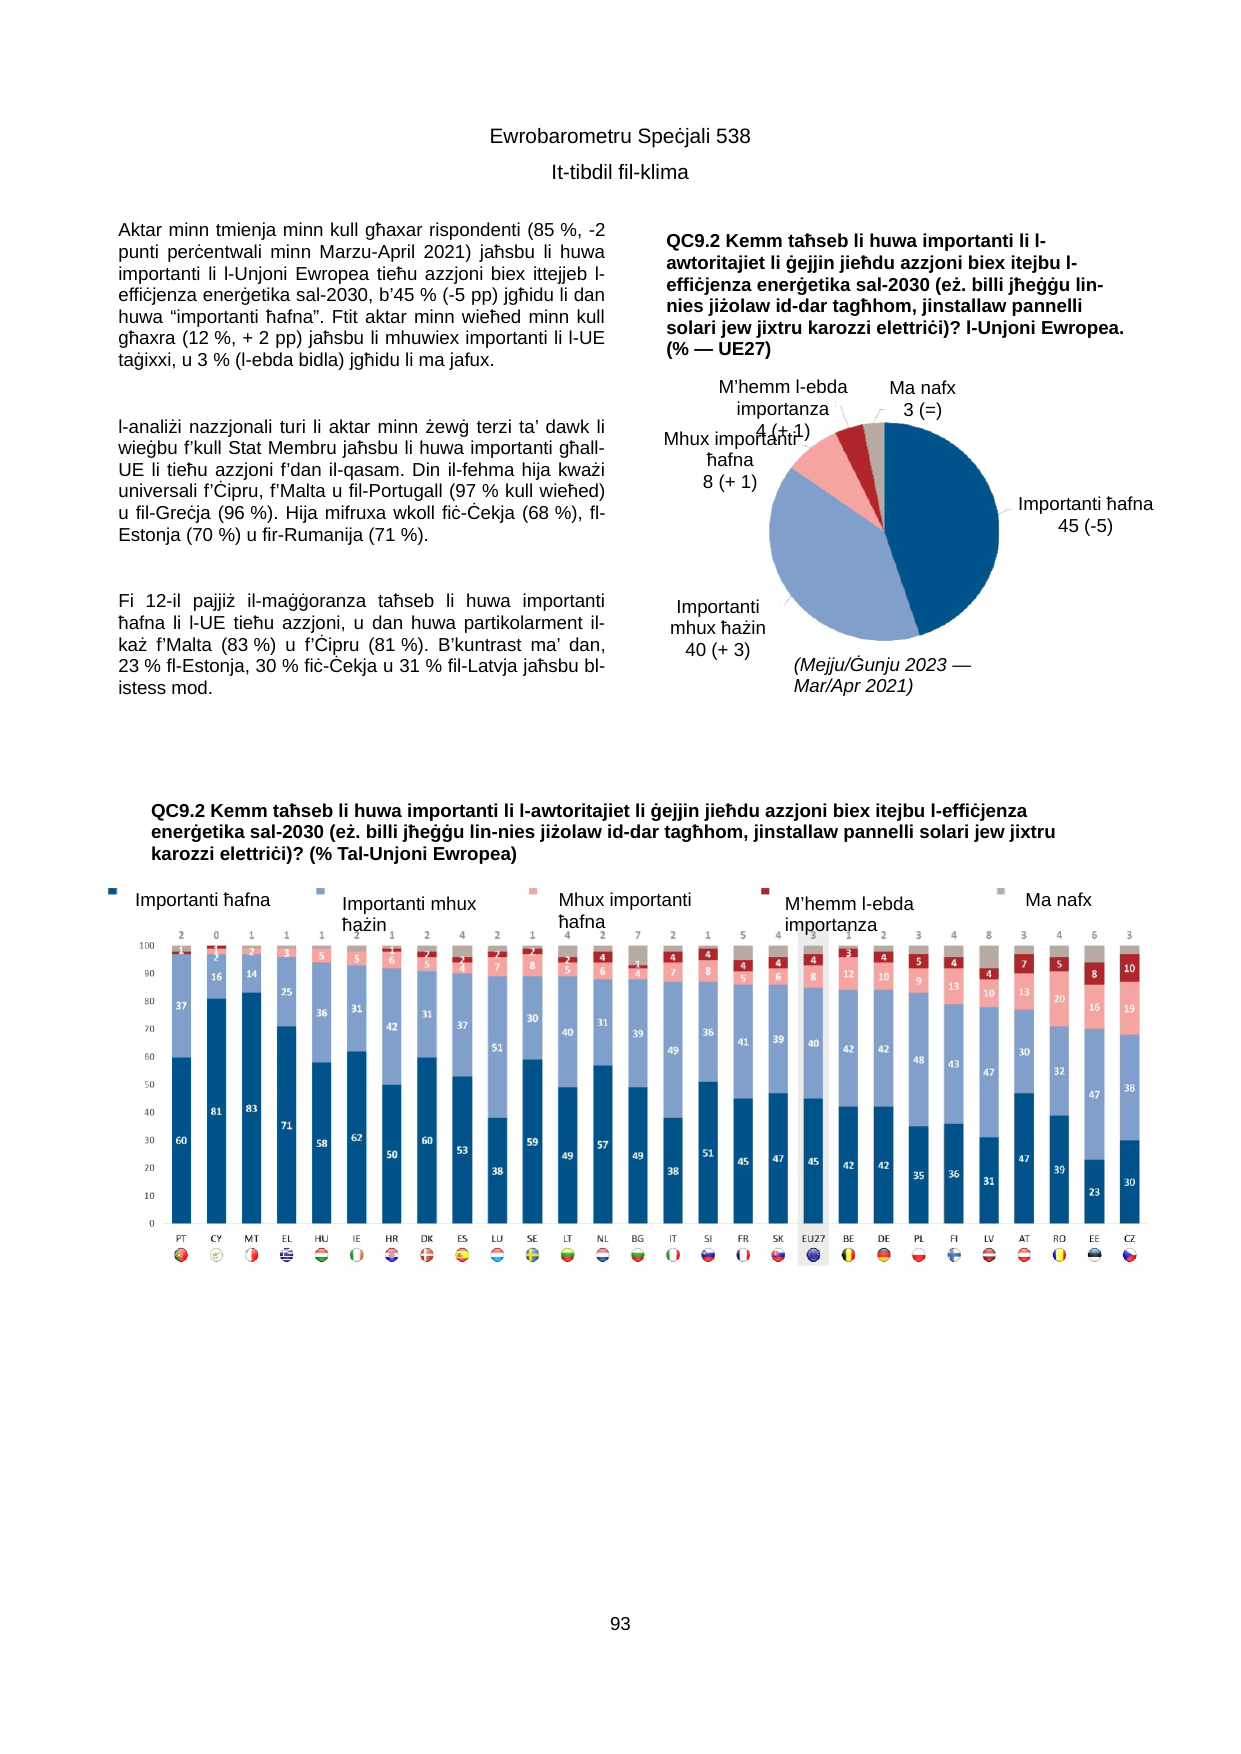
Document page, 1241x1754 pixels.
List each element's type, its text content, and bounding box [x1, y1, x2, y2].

picture [96, 881, 1011, 899]
text Fi 12-il pajjiż il-maġġoranza taħseb li huwa importanti ħafna li l-UE tieħu azzjoni, u dan huwa partikolarment il-każ f’Malta (83 %) u f’Ċipru (81 %). B’kuntrast ma’ dan, 23 % fl-Estonja, 30 % fiċ-Ċekja u 31 % fil-Latvja jaħsbu bl-istess mod. [118, 590, 605, 698]
text Aktar minn tmienja minn kull għaxar rispondenti (85 %, -2 punti perċentwali minn Marzu-April 2021) jaħsbu li huwa importanti li l-Unjoni Ewropea tieħu azzjoni biex ittejjeb l-effiċjenza enerġetika sal-2030, b’45 % (-5 pp) jgħidu li dan huwa “importanti ħafna”. Ftit aktar minn wieħed minn kull għaxra (12 %, + 2 pp) jaħsbu li mhuwiex importanti li l-UE taġixxi, u 3 % (l-ebda bidla) jgħidu li ma jafux. [118, 219, 605, 370]
text l-analiżi nazzjonali turi li aktar minn żewġ terzi ta’ dawk li wieġbu f’kull Stat Membru jaħsbu li huwa importanti għall-UE li tieħu azzjoni f’dan il-qasam. Din il-fehma hija kważi universali f’Ċipru, f’Malta u fil-Portugall (97 % kull wieħed) u fil-Greċja (96 %). Hija mifruxa wkoll fiċ-Ċekja (68 %), fl-Estonja (70 %) u fir-Rumanija (71 %). [118, 416, 605, 545]
picture [131, 919, 1148, 1271]
picture [754, 400, 1012, 646]
